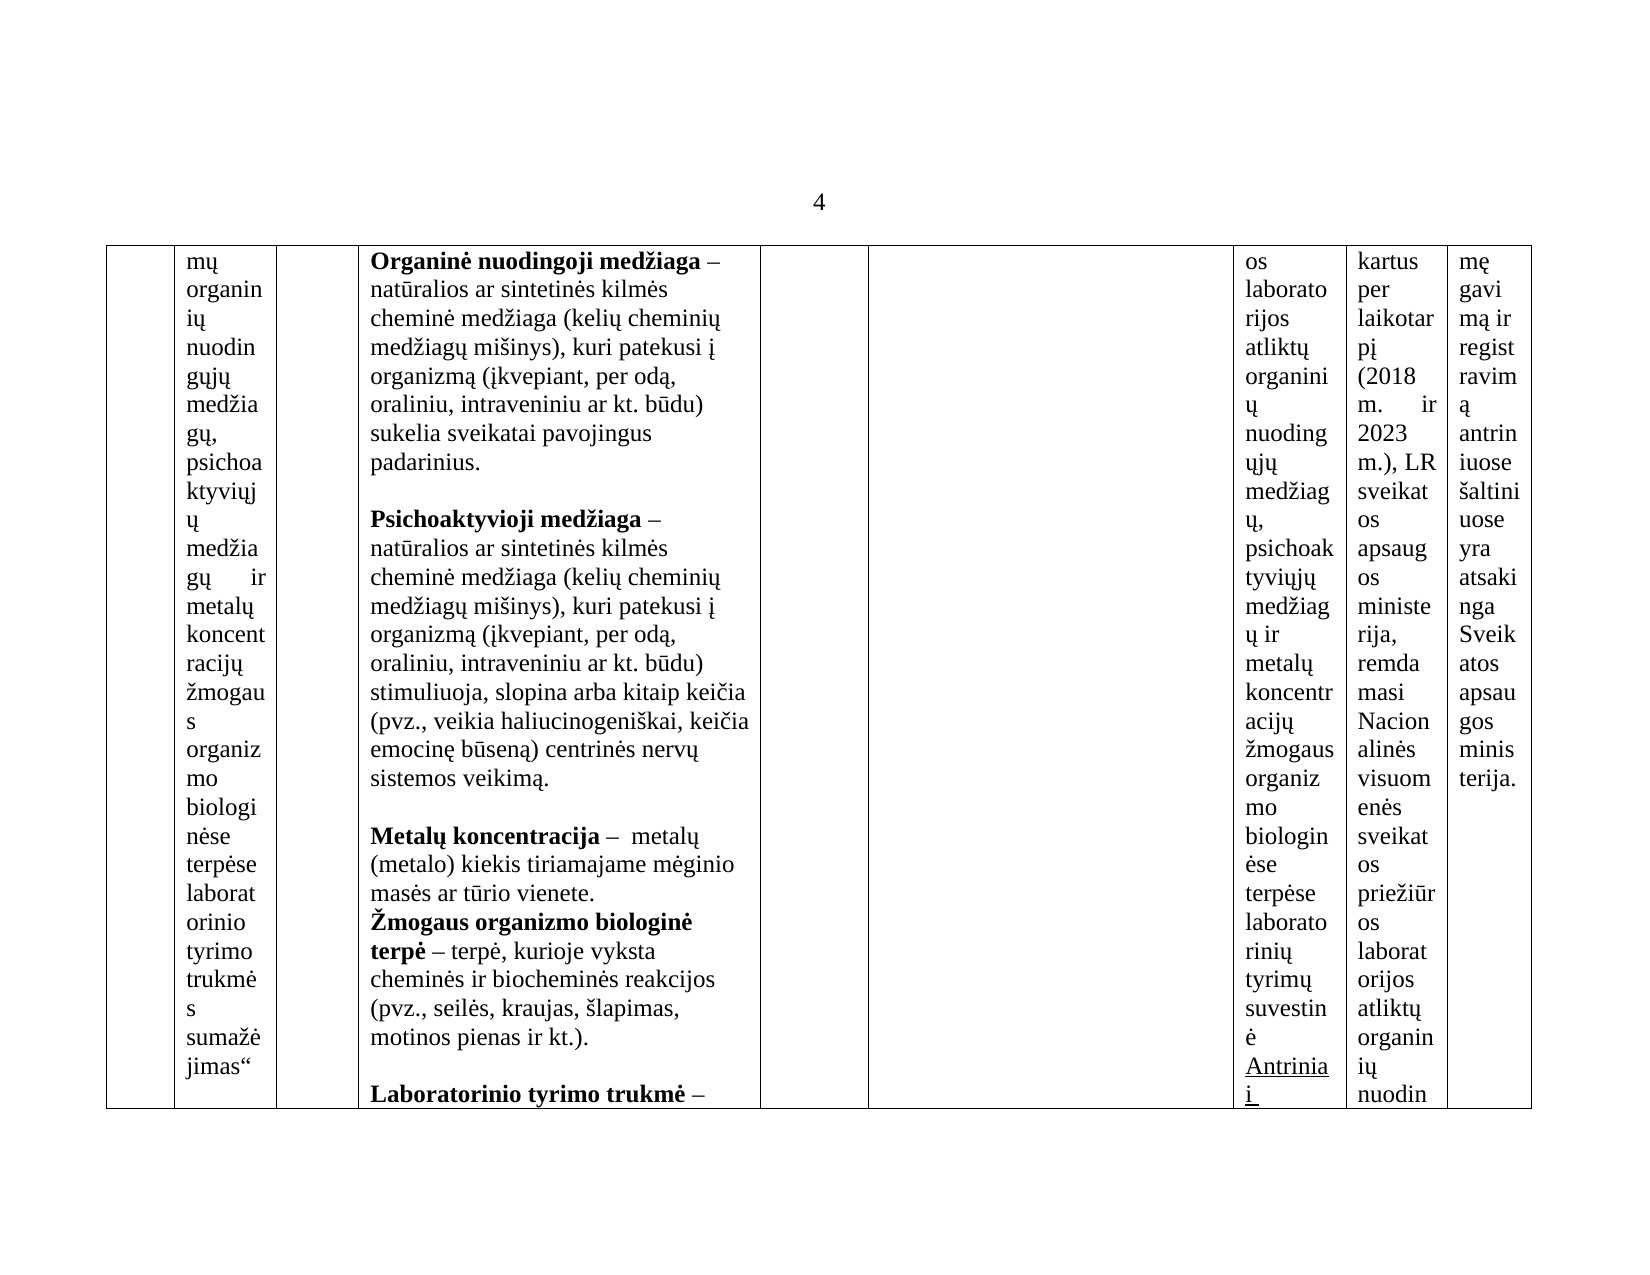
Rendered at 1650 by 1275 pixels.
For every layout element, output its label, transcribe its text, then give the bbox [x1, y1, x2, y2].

table_cell [107, 246, 174, 1108]
table_cell mų organinių nuodingųjų medžiagų, psichoaktyviųjų medžiagų ir metalų koncentracijų žmogaus organizmo biologinėse terpėse laboratorinio tyrimo trukmės sumažėjimas“ [175, 246, 276, 1108]
table_cell os laboratorijos atliktų organinių nuodingųjų medžiagų, psichoaktyviųjų medžiagų ir metalų koncentracijų žmogaus organizmo biologinėse terpėse laboratorinių tyrimų suvestinė Antriniai [1234, 246, 1346, 1108]
table_cell [869, 246, 1233, 1108]
table_cell kartus per laikotarpį (2018 m. ir 2023 m.), LR sveikatos apsaugos ministerija, remdamasi Nacionalinės visuomenės sveikatos priežiūros laboratorijos atliktų organinių nuodin [1347, 246, 1447, 1108]
table_cell [277, 246, 358, 1108]
table_cell [761, 246, 868, 1108]
table_cell Organinė nuodingoji medžiaga – natūralios ar sintetinės kilmės cheminė medžiaga (kelių cheminių medžiagų mišinys), kuri patekusi į organizmą (įkvepiant, per odą, oraliniu, intraveniniu ar kt. būdu) sukelia sveikatai pavojingus padarinius. Psichoaktyvioji medžiaga – natūralios ar sintetinės kilmės cheminė medžiaga (kelių cheminių medžiagų mišinys), kuri patekusi į organizmą (įkvepiant, per odą, oraliniu, intraveniniu ar kt. būdu) stimuliuoja, slopina arba kitaip keičia (pvz., veikia haliucinogeniškai, keičia emocinę būseną) centrinės nervų sistemos veikimą. Metalų koncentracija – metalų (metalo) kiekis tiriamajame mėginio masės ar tūrio vienete. Žmogaus organizmo biologinė terpė – terpė, kurioje vyksta cheminės ir biocheminės reakcijos (pvz., seilės, kraujas, šlapimas, motinos pienas ir kt.). Laboratorinio tyrimo trukmė – [359, 246, 760, 1108]
table_cell mę gavimą ir registravimą antriniuose šaltiniuose yra atsakinga Sveikatos apsaugos ministerija. [1448, 246, 1531, 1108]
